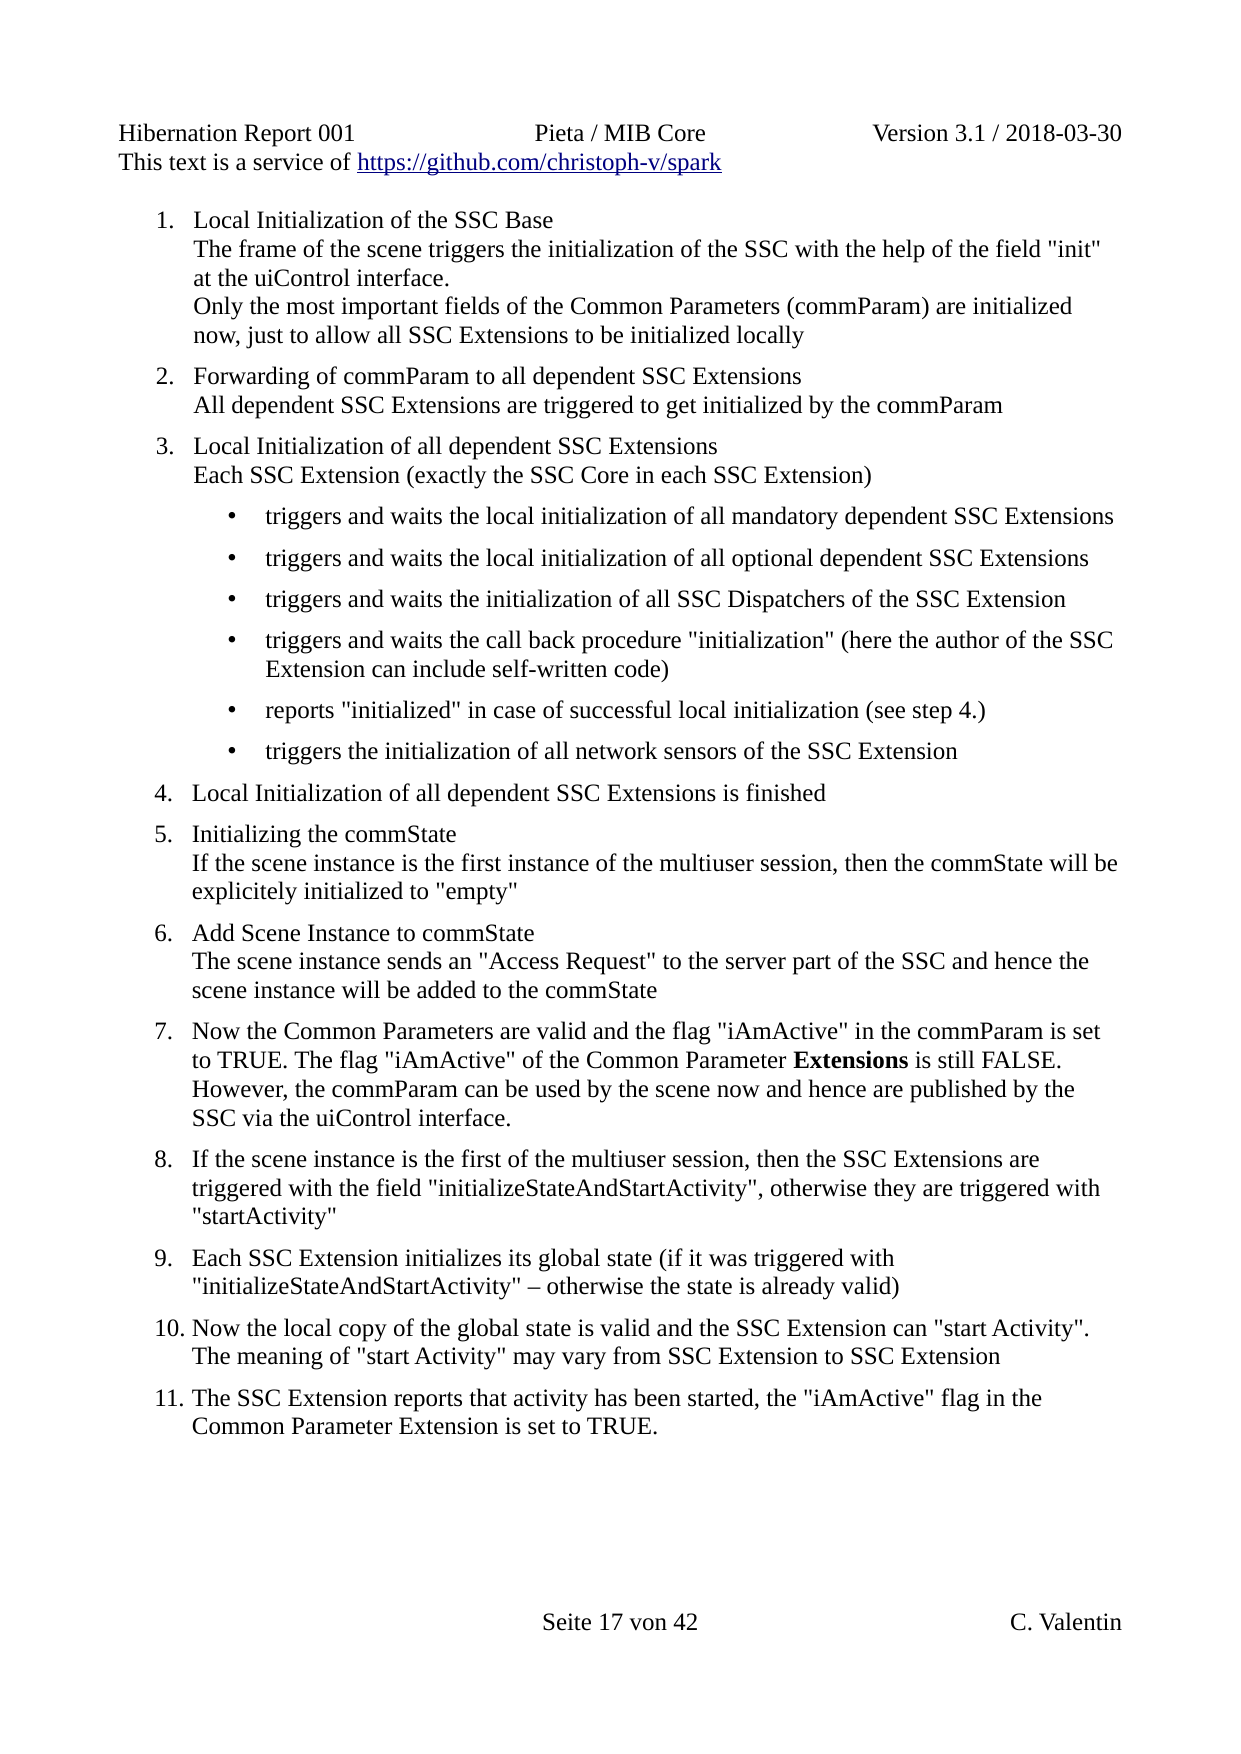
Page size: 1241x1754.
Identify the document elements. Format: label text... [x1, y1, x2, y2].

list Forwarding of commParam to all dependent SSC Extensions All dependent SSC Extensions are triggered to get initialized by the commParam [156, 361, 1122, 419]
list triggers and waits the initialization of all SSC Dispatchers of the SSC Extension [228, 584, 1122, 613]
list triggers and waits the local initialization of all optional dependent SSC Extensions [228, 543, 1122, 571]
list triggers the initialization of all network sensors of the SSC Extension [228, 736, 1122, 765]
list Local Initialization of all dependent SSC Extensions Each SSC Extension (exactly the SSC Core in each SSC Extension) [156, 431, 1122, 489]
list triggers and waits the local initialization of all mandatory dependent SSC Extensions [228, 501, 1122, 530]
list reports "initialized" in case of successful local initialization (see step 4.) [228, 695, 1122, 724]
list Initializing the commState If the scene instance is the first instance of the multiuser session, then the commState will be explicitely initialized to "empty" [154, 819, 1122, 905]
list If the scene instance is the first of the multiuser session, then the SSC Extensions are triggered with the field "initializeStateAndStartActivity", otherwise they are triggered with "startActivity" [154, 1144, 1122, 1230]
list Local Initialization of all dependent SSC Extensions is finished [154, 778, 1122, 806]
list Now the Common Parameters are valid and the flag "iAmActive" in the commParam is set to TRUE. The flag "iAmActive" of the Common Parameter Extensions is still FALSE. However, the commParam can be used by the scene now and hence are published by the SSC via the uiControl interface. [154, 1016, 1122, 1131]
list Add Scene Instance to commState The scene instance sends an "Access Request" to the server part of the SSC and hence the scene instance will be added to the commState [154, 918, 1122, 1004]
list triggers and waits the call back procedure "initialization" (here the author of the SSC Extension can include self-written code) [228, 625, 1122, 683]
list Each SSC Extension initializes its global state (if it was triggered with "initializeStateAndStartActivity" – otherwise the state is already valid) [154, 1243, 1122, 1300]
list Now the local copy of the global state is valid and the SSC Extension can "start Activity". The meaning of "start Activity" may vary from SSC Extension to SSC Extension [154, 1313, 1122, 1370]
list Local Initialization of the SSC Base The frame of the scene triggers the initialization of the SSC with the help of the field "init" at the uiControl interface. Only the most important fields of the Common Parameters (commParam) are initialized now, just to allow all SSC Extensions to be initialized locally [156, 205, 1122, 349]
list The SSC Extension reports that activity has been started, the "iAmActive" flag in the Common Parameter Extension is set to TRUE. [154, 1383, 1122, 1440]
